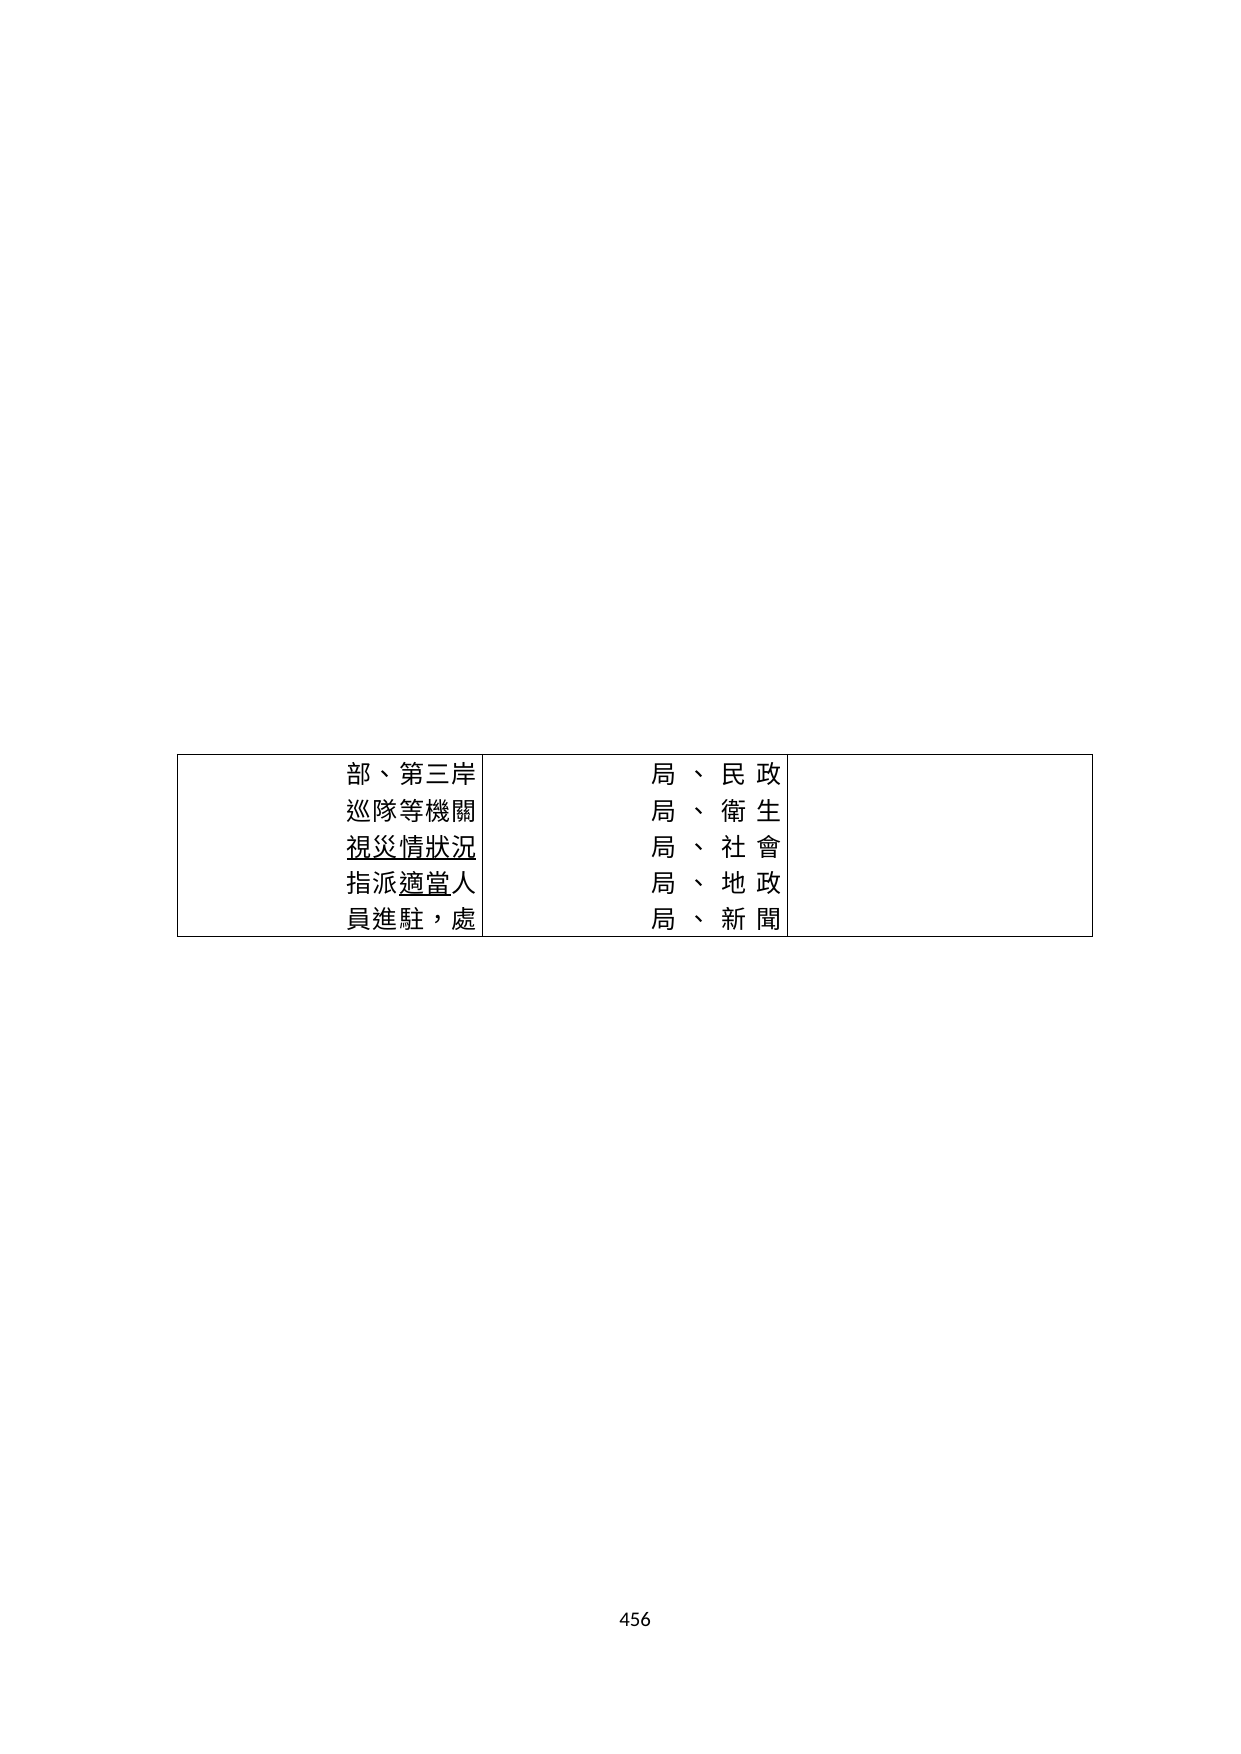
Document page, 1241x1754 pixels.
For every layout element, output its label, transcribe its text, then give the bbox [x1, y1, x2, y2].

table_cell [788, 755, 1092, 936]
table_cell 局、民政局、衛生局、社會局、地政局、新聞 [483, 755, 787, 936]
table_cell 部、第三岸巡隊等機關視災情狀況指派適當人員進駐，處 [178, 755, 482, 936]
